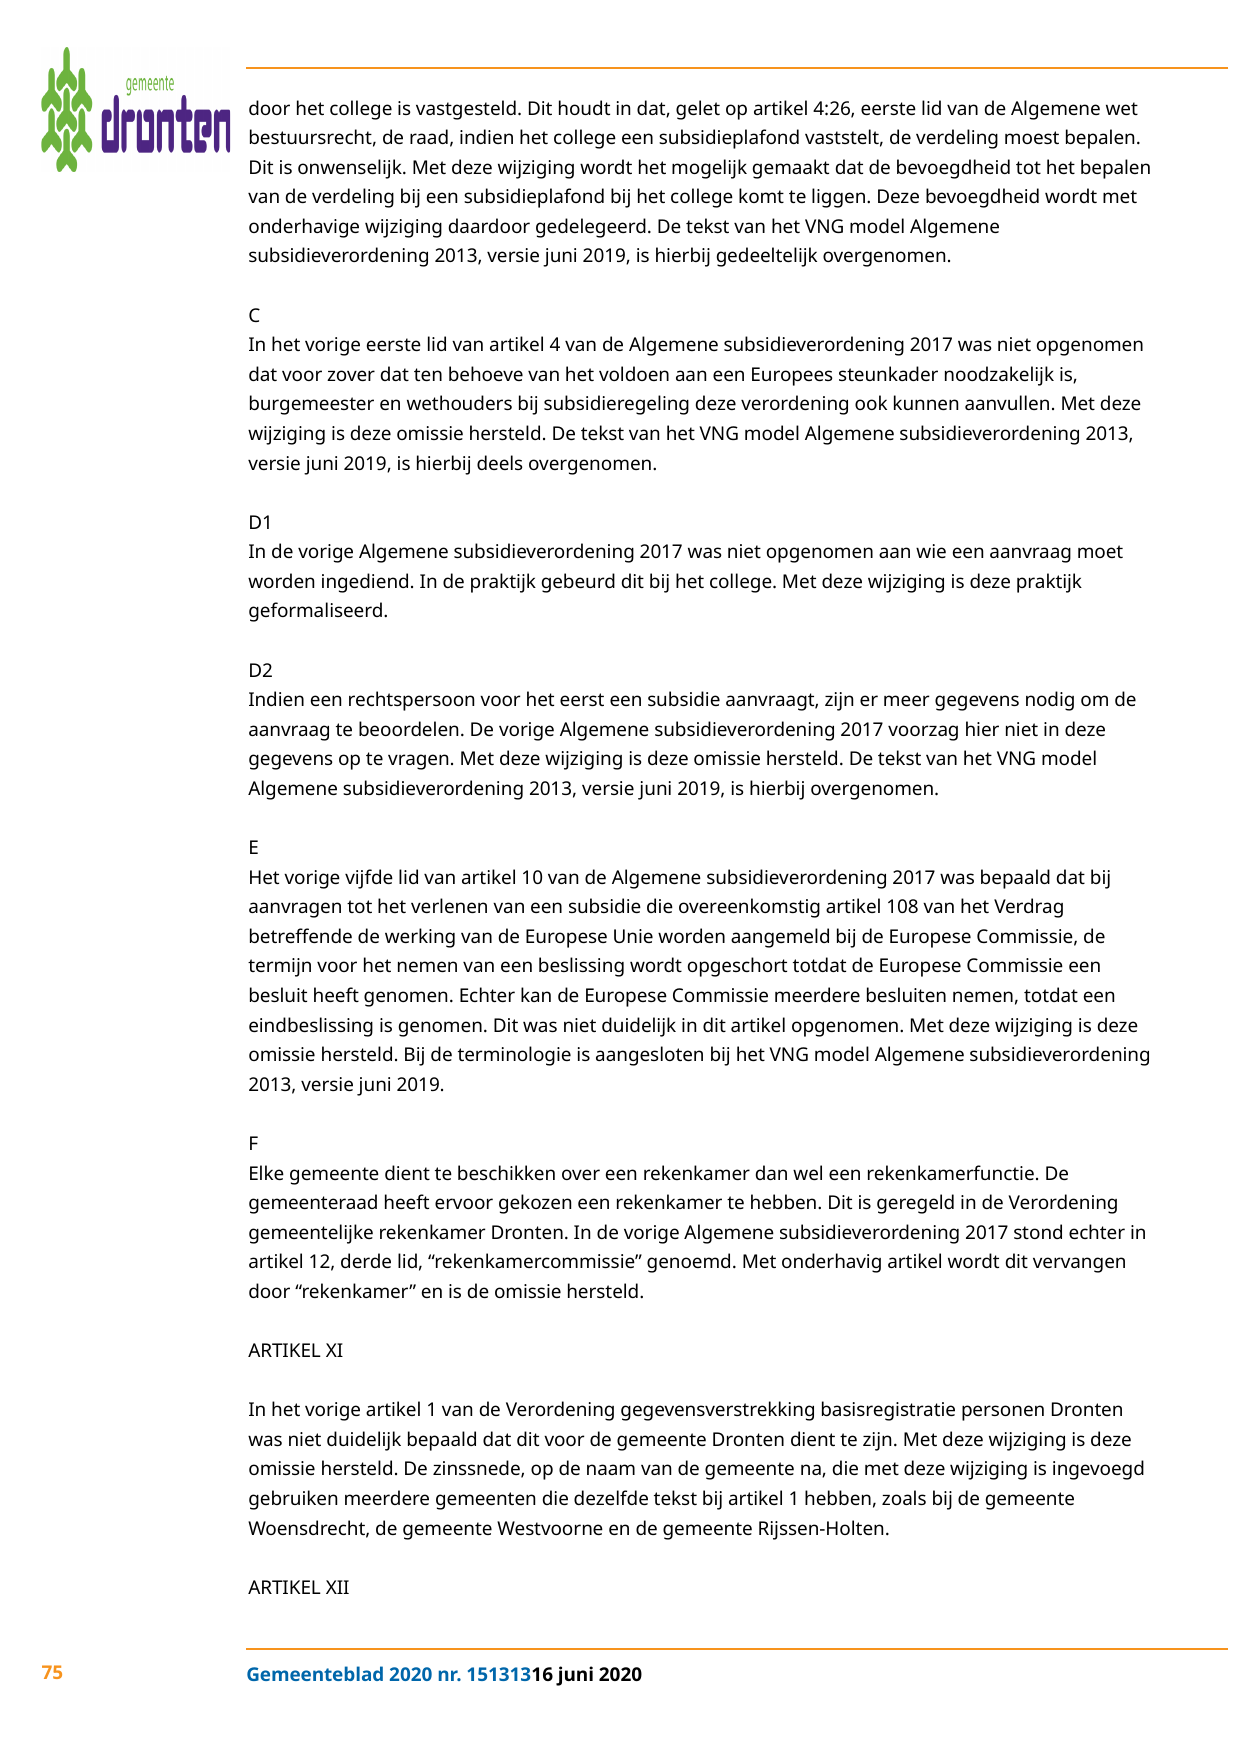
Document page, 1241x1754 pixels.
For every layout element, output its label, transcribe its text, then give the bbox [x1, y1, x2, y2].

text E [248, 834, 1152, 860]
text ARTIKEL XI [248, 1337, 1152, 1363]
text In het vorige eerste lid van artikel 4 van de Algemene subsidieverordening 2017 was niet opgenomen dat voor zover dat ten behoeve van het voldoen aan een Europees steunkader noodzakelijk is, burgemeester en wethouders bij subsidieregeling deze verordening ook kunnen aanvullen. Met deze wijziging is deze omissie hersteld. De tekst van het VNG model Algemene subsidieverordening 2013, versie juni 2019, is hierbij deels overgenomen. [248, 331, 1152, 476]
text D2 [248, 657, 1152, 683]
text ARTIKEL XII [248, 1574, 1152, 1600]
text Elke gemeente dient te beschikken over een rekenkamer dan wel een rekenkamerfunctie. De gemeenteraad heeft ervoor gekozen een rekenkamer te hebben. Dit is geregeld in de Verordening gemeentelijke rekenkamer Dronten. In de vorige Algemene subsidieverordening 2017 stond echter in artikel 12, derde lid, “rekenkamercommissie” genoemd. Met onderhavig artikel wordt dit vervangen door “rekenkamer” en is de omissie hersteld. [248, 1160, 1152, 1304]
picture [41, 47, 231, 172]
text door het college is vastgesteld. Dit houdt in dat, gelet op artikel 4:26, eerste lid van de Algemene wet bestuursrecht, de raad, indien het college een subsidieplafond vaststelt, de verdeling moest bepalen. Dit is onwenselijk. Met deze wijziging wordt het mogelijk gemaakt dat de bevoegdheid tot het bepalen van de verdeling bij een subsidieplafond bij het college komt te liggen. Deze bevoegdheid wordt met onderhavige wijziging daardoor gedelegeerd. De tekst van het VNG model Algemene subsidieverordening 2013, versie juni 2019, is hierbij gedeeltelijk overgenomen. [248, 95, 1152, 268]
text In het vorige artikel 1 van de Verordening gegevensverstrekking basisregistratie personen Dronten was niet duidelijk bepaald dat dit voor de gemeente Dronten dient te zijn. Met deze wijziging is deze omissie hersteld. De zinssnede, op de naam van de gemeente na, die met deze wijziging is ingevoegd gebruiken meerdere gemeenten die dezelfde tekst bij artikel 1 hebben, zoals bij de gemeente Woensdrecht, de gemeente Westvoorne en de gemeente Rijssen-Holten. [248, 1396, 1152, 1541]
text In de vorige Algemene subsidieverordening 2017 was niet opgenomen aan wie een aanvraag moet worden ingediend. In de praktijk gebeurd dit bij het college. Met deze wijziging is deze praktijk geformaliseerd. [248, 538, 1152, 623]
text Indien een rechtspersoon voor het eerst een subsidie aanvraagt, zijn er meer gegevens nodig om de aanvraag te beoordelen. De vorige Algemene subsidieverordening 2017 voorzag hier niet in deze gegevens op te vragen. Met deze wijziging is deze omissie hersteld. De tekst van het VNG model Algemene subsidieverordening 2013, versie juni 2019, is hierbij overgenomen. [248, 686, 1152, 801]
text F [248, 1130, 1152, 1156]
text Het vorige vijfde lid van artikel 10 van de Algemene subsidieverordening 2017 was bepaald dat bij aanvragen tot het verlenen van een subsidie die overeenkomstig artikel 108 van het Verdrag betreffende de werking van de Europese Unie worden aangemeld bij de Europese Commissie, de termijn voor het nemen van een beslissing wordt opgeschort totdat de Europese Commissie een besluit heeft genomen. Echter kan de Europese Commissie meerdere besluiten nemen, totdat een eindbeslissing is genomen. Dit was niet duidelijk in dit artikel opgenomen. Met deze wijziging is deze omissie hersteld. Bij de terminologie is aangesloten bij het VNG model Algemene subsidieverordening 2013, versie juni 2019. [248, 864, 1152, 1097]
text D1 [248, 509, 1152, 535]
text C [248, 302, 1152, 328]
